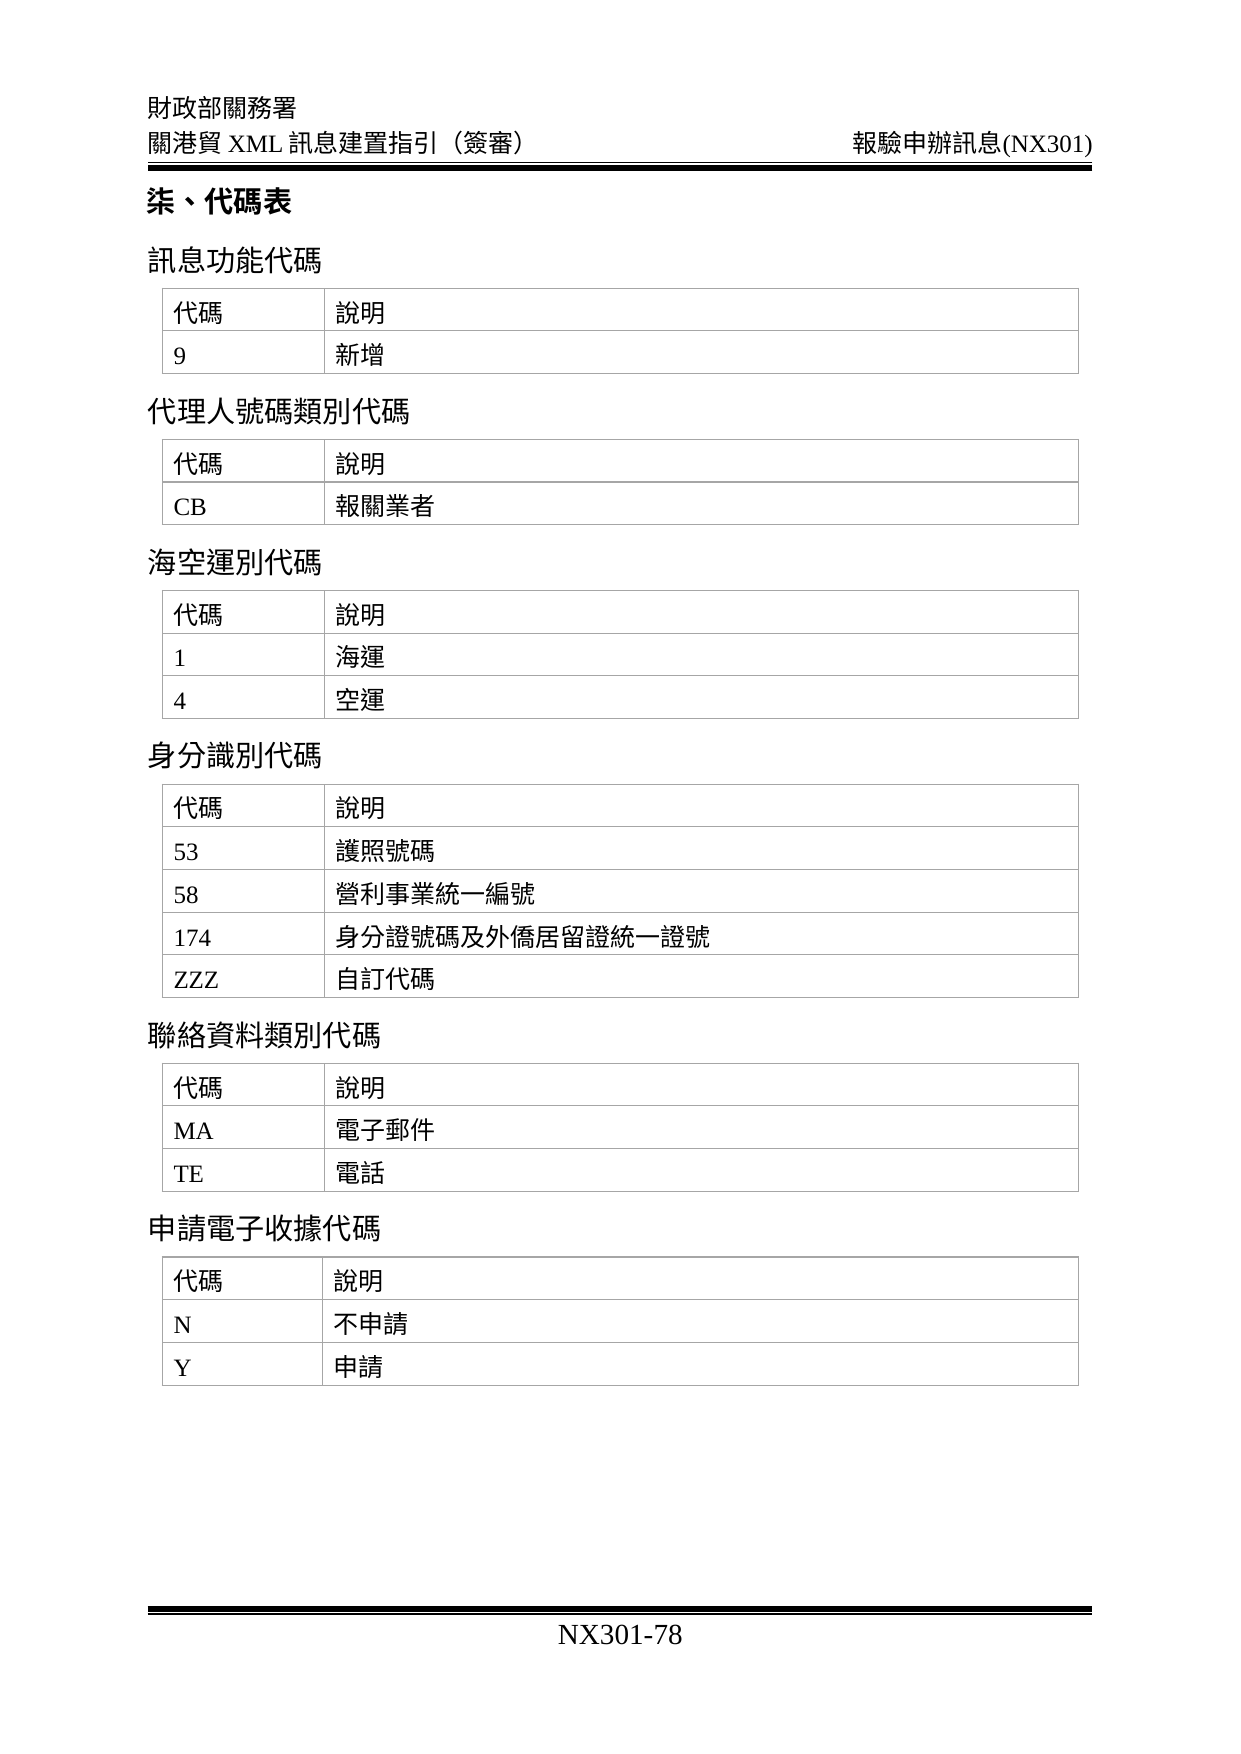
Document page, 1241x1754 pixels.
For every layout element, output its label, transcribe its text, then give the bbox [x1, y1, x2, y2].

table_header 說明 [325, 591, 1078, 632]
table_header 代碼 [163, 289, 324, 330]
table_header 說明 [325, 1064, 1078, 1105]
table_cell 營利事業統一編號 [325, 870, 1078, 912]
subtitle 訊息功能代碼 [148, 229, 1092, 281]
table_cell N [163, 1300, 322, 1342]
table_header 說明 [325, 785, 1078, 826]
table_cell Y [163, 1343, 322, 1384]
subtitle 身分識別代碼 [148, 725, 1092, 777]
subtitle 聯絡資料類別代碼 [148, 1004, 1092, 1056]
table_cell 4 [163, 676, 324, 718]
table_cell 58 [163, 870, 324, 912]
table_cell CB [163, 483, 324, 524]
table_header 說明 [325, 289, 1078, 330]
table_header 說明 [323, 1258, 1078, 1299]
table_header 代碼 [163, 1258, 322, 1299]
table_header 代碼 [163, 1064, 324, 1105]
table_cell 身分證號碼及外僑居留證統一證號 [325, 913, 1078, 954]
table_cell 自訂代碼 [325, 955, 1078, 997]
table_cell 護照號碼 [325, 827, 1078, 869]
table_cell 申請 [323, 1343, 1078, 1384]
table_cell 電話 [325, 1149, 1078, 1191]
table_cell 海運 [325, 634, 1078, 675]
subtitle 海空運別代碼 [148, 531, 1092, 583]
table_cell 9 [163, 331, 324, 373]
table_cell 174 [163, 913, 324, 954]
table_header 代碼 [163, 591, 324, 632]
table_cell 53 [163, 827, 324, 869]
table_cell 報關業者 [325, 483, 1078, 524]
table_header 代碼 [163, 440, 324, 481]
table_cell 空運 [325, 676, 1078, 718]
table_cell 1 [163, 634, 324, 675]
subtitle 申請電子收據代碼 [148, 1198, 1092, 1250]
table_cell 電子郵件 [325, 1106, 1078, 1148]
table_cell MA [163, 1106, 324, 1148]
table_cell TE [163, 1149, 324, 1191]
subtitle 代理人號碼類別代碼 [148, 380, 1092, 432]
table_header 說明 [325, 440, 1078, 481]
table_cell ZZZ [163, 955, 324, 997]
subtitle 柒、代碼表 [146, 171, 1092, 223]
table_header 代碼 [163, 785, 324, 826]
table_cell 新增 [325, 331, 1078, 373]
table_cell 不申請 [323, 1300, 1078, 1342]
